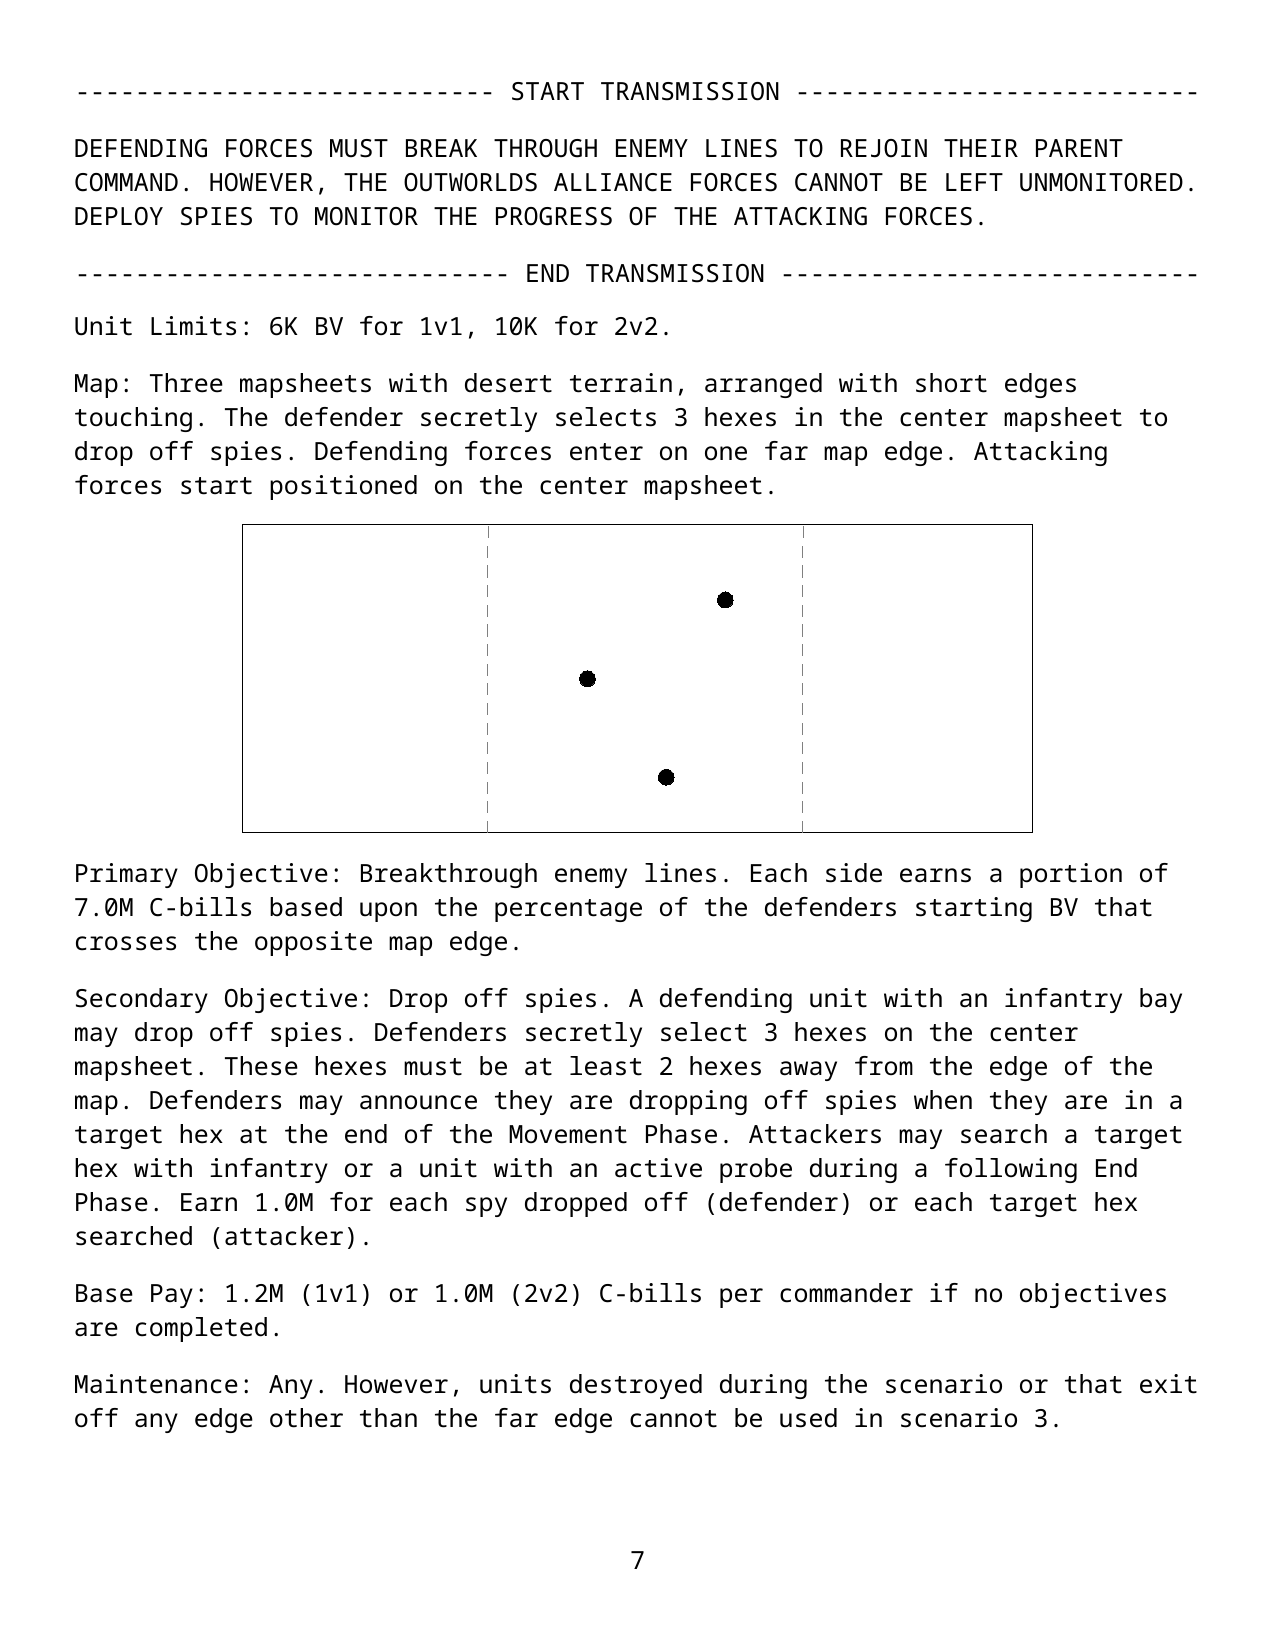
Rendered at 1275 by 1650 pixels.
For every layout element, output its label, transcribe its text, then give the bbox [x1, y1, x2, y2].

text Maintenance: Any. However, units destroyed during the scenario or that exit off any edge other than the far edge cannot be used in scenario 3. [73, 1367, 1201, 1435]
text ---------------------------- START TRANSMISSION --------------------------- [73, 73, 1201, 108]
text Primary Objective: Breakthrough enemy lines. Each side earns a portion of 7.0M C-bills based upon the percentage of the defenders starting BV that crosses the opposite map edge. [73, 856, 1201, 958]
text ----------------------------- END TRANSMISSION ---------------------------- [73, 232, 1201, 289]
subtitle MISSION 2 [73, 289, 1201, 308]
text Unit Limits: 6K BV for 1v1, 10K for 2v2. [73, 308, 1201, 342]
text Base Pay: 1.2M (1v1) or 1.0M (2v2) C-bills per commander if no objectives are completed. [73, 1276, 1201, 1344]
text Map: Three mapsheets with desert terrain, arranged with short edges touching. The defender secretly selects 3 hexes in the center mapsheet to drop off spies. Defending forces enter on one far map edge. Attacking forces start positioned on the center mapsheet. [73, 365, 1201, 501]
text DEFENDING FORCES MUST BREAK THROUGH ENEMY LINES TO REJOIN THEIR PARENT COMMAND. HOWEVER, THE OUTWORLDS ALLIANCE FORCES CANNOT BE LEFT UNMONITORED. DEPLOY SPIES TO MONITOR THE PROGRESS OF THE ATTACKING FORCES. [73, 108, 1201, 232]
text Secondary Objective: Drop off spies. A defending unit with an infantry bay may drop off spies. Defenders secretly select 3 hexes on the center mapsheet. These hexes must be at least 2 hexes away from the edge of the map. Defenders may announce they are dropping off spies when they are in a target hex at the end of the Movement Phase. Attackers may search a target hex with infantry or a unit with an active probe during a following End Phase. Earn 1.0M for each spy dropped off (defender) or each target hex searched (attacker). [73, 981, 1201, 1253]
